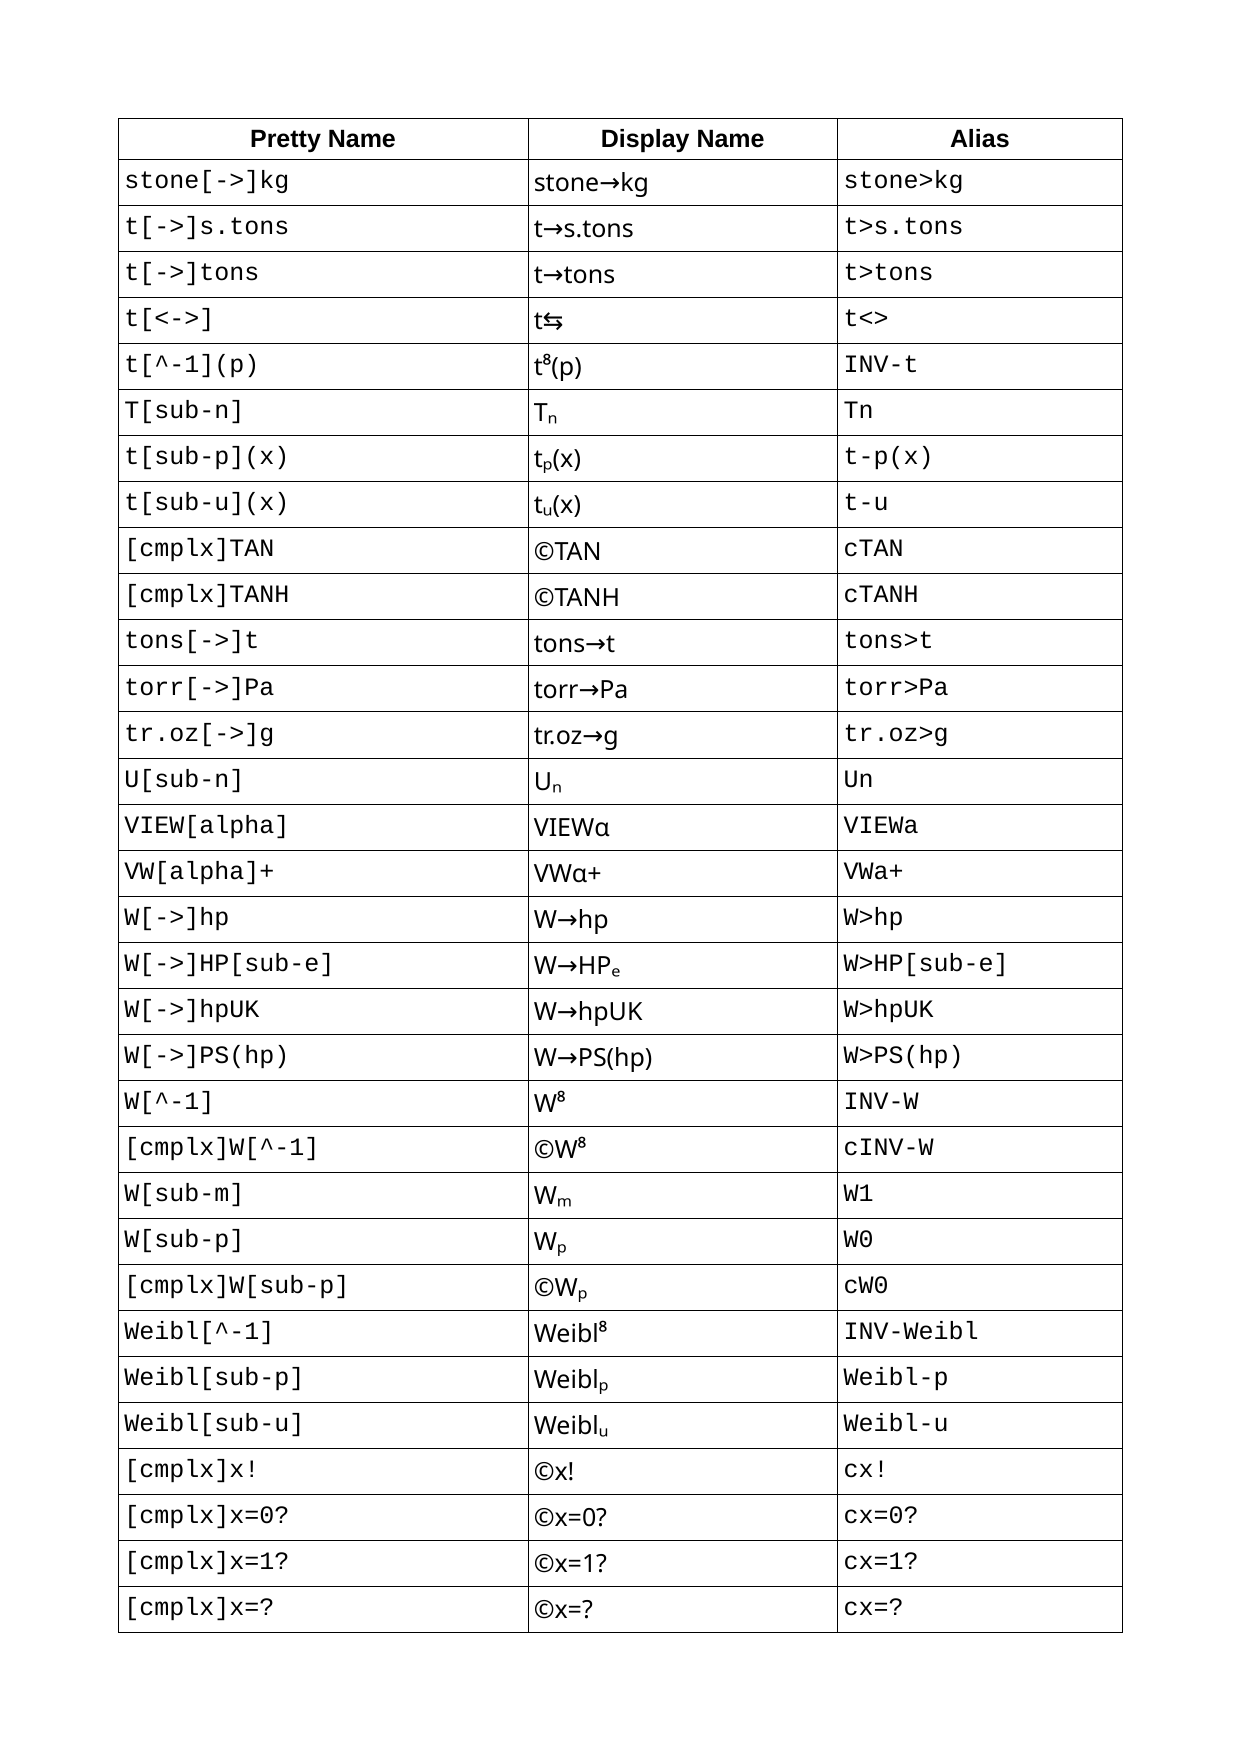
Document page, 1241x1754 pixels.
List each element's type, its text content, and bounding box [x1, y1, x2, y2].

table_cell Weibl[^-1] [119, 1311, 528, 1356]
table_cell W>hp [838, 897, 1122, 942]
table_cell Weibl[sub-p] [119, 1357, 528, 1402]
table_cell t→tons [529, 252, 837, 297]
table_cell tr.oz→g [529, 712, 837, 757]
table_cell Un [838, 759, 1122, 803]
table_cell W1 [838, 1173, 1122, 1218]
table_cell ©TANH [529, 574, 837, 619]
table_cell W[sub-m] [119, 1173, 528, 1218]
table_header Pretty Name [119, 119, 528, 159]
table_cell Weibl-p [838, 1357, 1122, 1402]
table_cell W[->]hpUK [119, 989, 528, 1034]
table_cell W[->]PS(hp) [119, 1035, 528, 1080]
table_cell torr[->]Pa [119, 666, 528, 711]
table_cell cx=1? [838, 1541, 1122, 1586]
table_cell ©x=1? [529, 1541, 837, 1586]
table_cell VIEWa [838, 805, 1122, 849]
table_cell Tₙ [529, 390, 837, 435]
table_cell W⁸ [529, 1081, 837, 1126]
table_cell t[->]s.tons [119, 206, 528, 251]
table_cell tons>t [838, 620, 1122, 665]
table_cell [cmplx]x! [119, 1449, 528, 1494]
table_cell ©Wₚ [529, 1265, 837, 1310]
table_cell W>PS(hp) [838, 1035, 1122, 1080]
table_cell t[sub-p](x) [119, 436, 528, 481]
table_cell VWα+ [529, 851, 837, 896]
table_cell t[^-1](p) [119, 344, 528, 389]
table_cell W[sub-p] [119, 1219, 528, 1264]
table_cell torr>Pa [838, 666, 1122, 711]
table_cell tᵤ(x) [529, 482, 837, 527]
table_cell W0 [838, 1219, 1122, 1264]
table_cell [cmplx]x=1? [119, 1541, 528, 1586]
table_cell Wₘ [529, 1173, 837, 1218]
table_cell T[sub-n] [119, 390, 528, 435]
table_header Alias [838, 119, 1122, 159]
table_cell stone[->]kg [119, 160, 528, 205]
table_cell W[->]hp [119, 897, 528, 942]
table_cell ©W⁸ [529, 1127, 837, 1172]
table_cell INV-W [838, 1081, 1122, 1126]
table_cell ©x=0? [529, 1495, 837, 1540]
table_cell t-u [838, 482, 1122, 527]
table_header Display Name [529, 119, 837, 159]
table_cell W>hpUK [838, 989, 1122, 1034]
table_cell t⁸(p) [529, 344, 837, 389]
table_cell t[<->] [119, 298, 528, 343]
table_cell [cmplx]W[sub-p] [119, 1265, 528, 1310]
table_cell Weibl⁸ [529, 1311, 837, 1356]
table_cell stone→kg [529, 160, 837, 205]
table_cell INV-t [838, 344, 1122, 389]
table_cell Weibl[sub-u] [119, 1403, 528, 1448]
table_cell W>HP[sub-e] [838, 943, 1122, 988]
table_cell t[->]tons [119, 252, 528, 297]
table_cell tₚ(x) [529, 436, 837, 481]
table_cell W[->]HP[sub-e] [119, 943, 528, 988]
table_cell cINV-W [838, 1127, 1122, 1172]
table_cell ©x! [529, 1449, 837, 1494]
table_cell t<> [838, 298, 1122, 343]
table_cell t-p(x) [838, 436, 1122, 481]
table_cell [cmplx]W[^-1] [119, 1127, 528, 1172]
table_cell cTAN [838, 528, 1122, 573]
table_cell t→s.tons [529, 206, 837, 251]
table_cell cx! [838, 1449, 1122, 1494]
table_cell [cmplx]x=0? [119, 1495, 528, 1540]
table_cell t[sub-u](x) [119, 482, 528, 527]
table_cell Weiblᵤ [529, 1403, 837, 1448]
table_cell cTANH [838, 574, 1122, 619]
table_cell VWa+ [838, 851, 1122, 896]
table_cell [cmplx]TAN [119, 528, 528, 573]
table_cell cW0 [838, 1265, 1122, 1310]
table_cell INV-Weibl [838, 1311, 1122, 1356]
table_cell t>tons [838, 252, 1122, 297]
table_cell [cmplx]x=? [119, 1587, 528, 1632]
table_cell tons[->]t [119, 620, 528, 665]
table_cell Tn [838, 390, 1122, 435]
table_cell W→hpUK [529, 989, 837, 1034]
table_cell cx=0? [838, 1495, 1122, 1540]
table_cell ©TAN [529, 528, 837, 573]
table_cell t>s.tons [838, 206, 1122, 251]
table_cell W→PS(hp) [529, 1035, 837, 1080]
table_cell t⇆ [529, 298, 837, 343]
table_cell Uₙ [529, 759, 837, 803]
table_cell cx=? [838, 1587, 1122, 1632]
table_cell Weiblₚ [529, 1357, 837, 1402]
table_cell W[^-1] [119, 1081, 528, 1126]
table_cell stone>kg [838, 160, 1122, 205]
table_cell W→HPₑ [529, 943, 837, 988]
table_cell W→hp [529, 897, 837, 942]
table_cell tons→t [529, 620, 837, 665]
table_cell U[sub-n] [119, 759, 528, 803]
table_cell VIEWα [529, 805, 837, 849]
table_cell tr.oz[->]g [119, 712, 528, 757]
table_cell torr→Pa [529, 666, 837, 711]
table_cell Weibl-u [838, 1403, 1122, 1448]
table_cell [cmplx]TANH [119, 574, 528, 619]
table_cell Wₚ [529, 1219, 837, 1264]
table_cell tr.oz>g [838, 712, 1122, 757]
table_cell VIEW[alpha] [119, 805, 528, 849]
table_cell VW[alpha]+ [119, 851, 528, 896]
table_cell ©x=? [529, 1587, 837, 1632]
